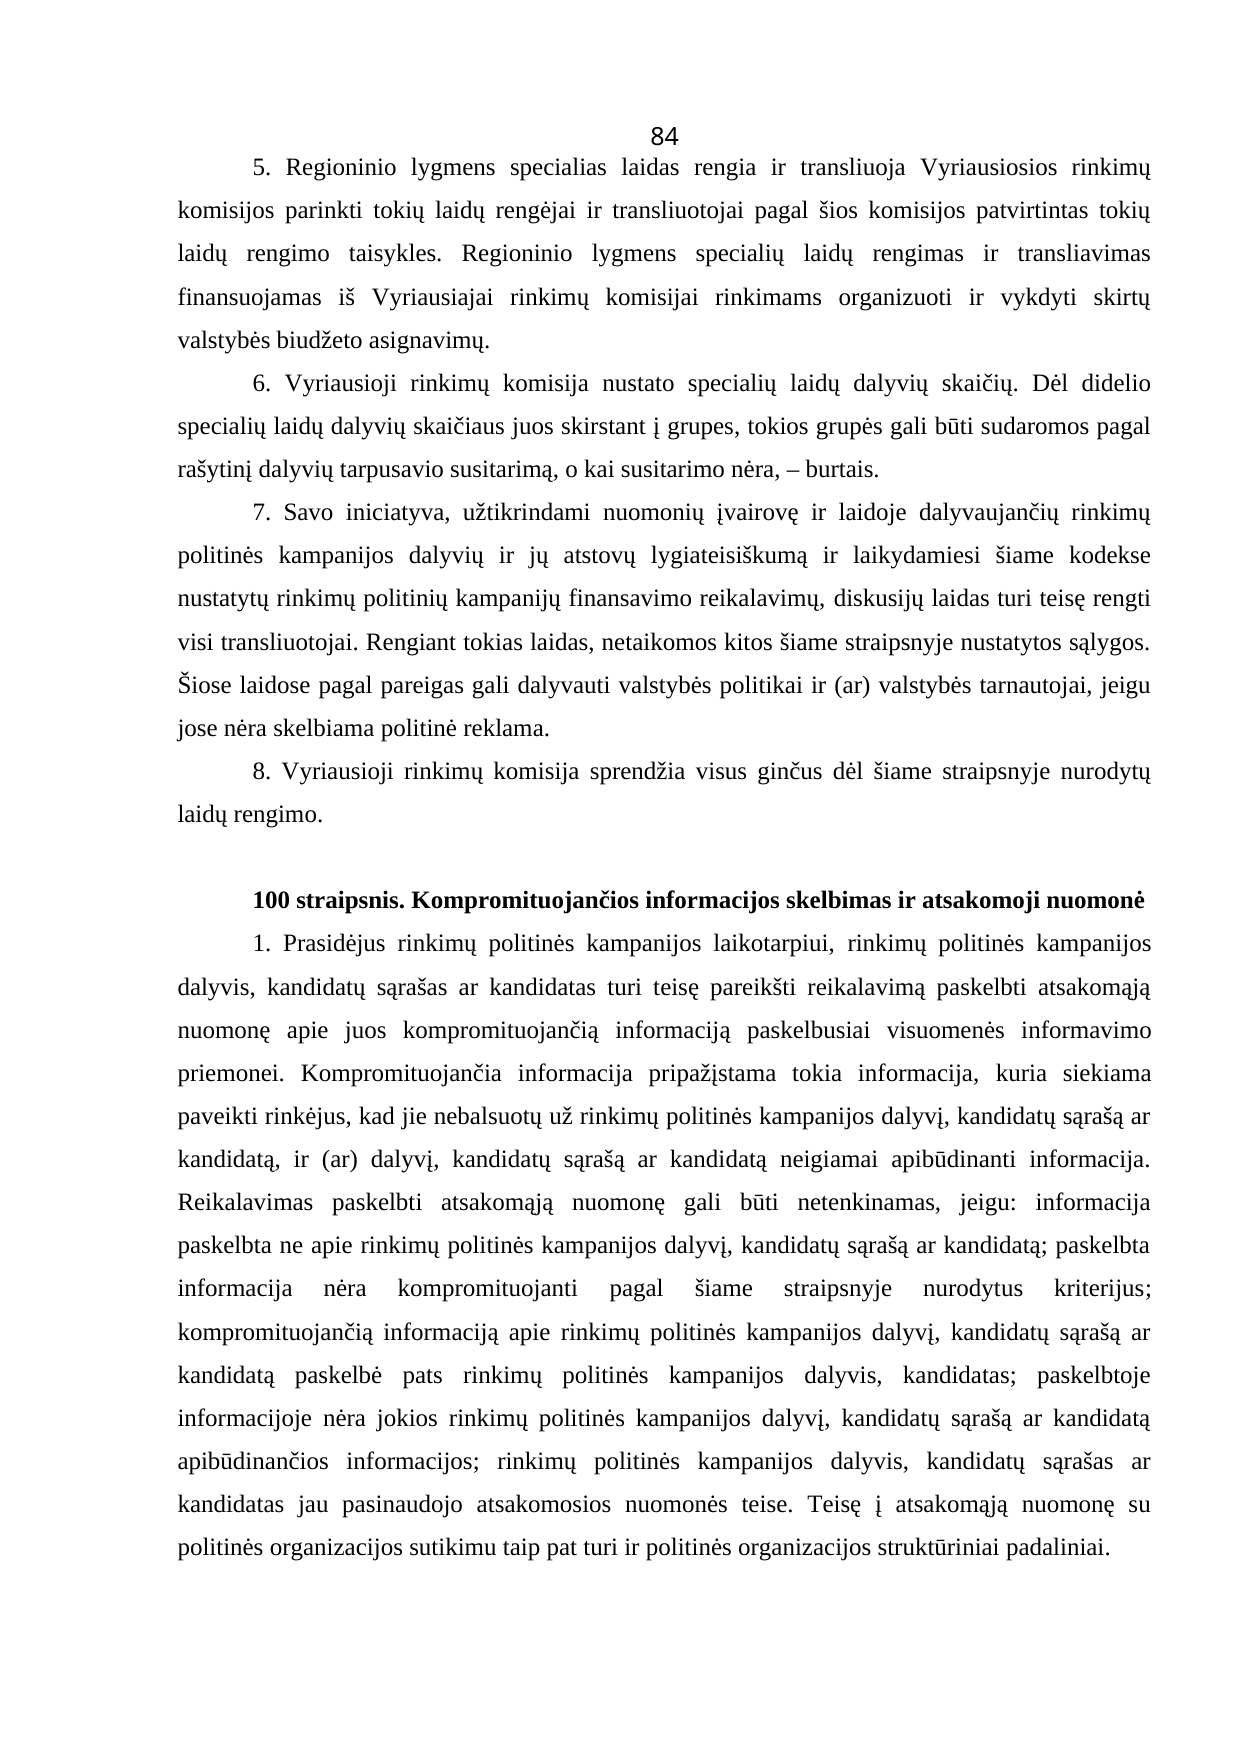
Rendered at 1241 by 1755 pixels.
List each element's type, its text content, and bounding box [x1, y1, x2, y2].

text 1. Prasidėjus rinkimų politinės kampanijos laikotarpiui, rinkimų politinės kampanijos dalyvis, kandidatų sąrašas ar kandidatas turi teisę pareikšti reikalavimą paskelbti atsakomąją nuomonę apie juos kompromituojančią informaciją paskelbusiai visuomenės informavimo priemonei. Kompromituojančia informacija pripažįstama tokia informacija, kuria siekiama paveikti rinkėjus, kad jie nebalsuotų už rinkimų politinės kampanijos dalyvį, kandidatų sąrašą ar kandidatą, ir (ar) dalyvį, kandidatų sąrašą ar kandidatą neigiamai apibūdinanti informacija. Reikalavimas paskelbti atsakomąją nuomonę gali būti netenkinamas, jeigu: informacija paskelbta ne apie rinkimų politinės kampanijos dalyvį, kandidatų sąrašą ar kandidatą; paskelbta informacija nėra kompromituojanti pagal šiame straipsnyje nurodytus kriterijus; kompromituojančią informaciją apie rinkimų politinės kampanijos dalyvį, kandidatų sąrašą ar kandidatą paskelbė pats rinkimų politinės kampanijos dalyvis, kandidatas; paskelbtoje informacijoje nėra jokios rinkimų politinės kampanijos dalyvį, kandidatų sąrašą ar kandidatą apibūdinančios informacijos; rinkimų politinės kampanijos dalyvis, kandidatų sąrašas ar kandidatas jau pasinaudojo atsakomosios nuomonės teise. Teisę į atsakomąją nuomonę su politinės organizacijos sutikimu taip pat turi ir politinės organizacijos struktūriniai padaliniai. [177, 928, 1152, 1561]
text 6. Vyriausioji rinkimų komisija nustato specialių laidų dalyvių skaičių. Dėl didelio specialių laidų dalyvių skaičiaus juos skirstant į grupes, tokios grupės gali būti sudaromos pagal rašytinį dalyvių tarpusavio susitarimą, o kai susitarimo nėra, – burtais. [177, 368, 1152, 483]
text 8. Vyriausioji rinkimų komisija sprendžia visus ginčus dėl šiame straipsnyje nurodytų laidų rengimo. [177, 756, 1152, 828]
text 7. Savo iniciatyva, užtikrindami nuomonių įvairovę ir laidoje dalyvaujančių rinkimų politinės kampanijos dalyvių ir jų atstovų lygiateisiškumą ir laikydamiesi šiame kodekse nustatytų rinkimų politinių kampanijų finansavimo reikalavimų, diskusijų laidas turi teisę rengti visi transliuotojai. Rengiant tokias laidas, netaikomos kitos šiame straipsnyje nustatytos sąlygos. Šiose laidose pagal pareigas gali dalyvauti valstybės politikai ir (ar) valstybės tarnautojai, jeigu jose nėra skelbiama politinė reklama. [177, 497, 1152, 742]
text 5. Regioninio lygmens specialias laidas rengia ir transliuoja Vyriausiosios rinkimų komisijos parinkti tokių laidų rengėjai ir transliuotojai pagal šios komisijos patvirtintas tokių laidų rengimo taisykles. Regioninio lygmens specialių laidų rengimas ir transliavimas finansuojamas iš Vyriausiajai rinkimų komisijai rinkimams organizuoti ir vykdyti skirtų valstybės biudžeto asignavimų. [177, 152, 1152, 353]
text 100 straipsnis. Kompromituojančios informacijos skelbimas ir atsakomoji nuomonė [177, 885, 1152, 914]
